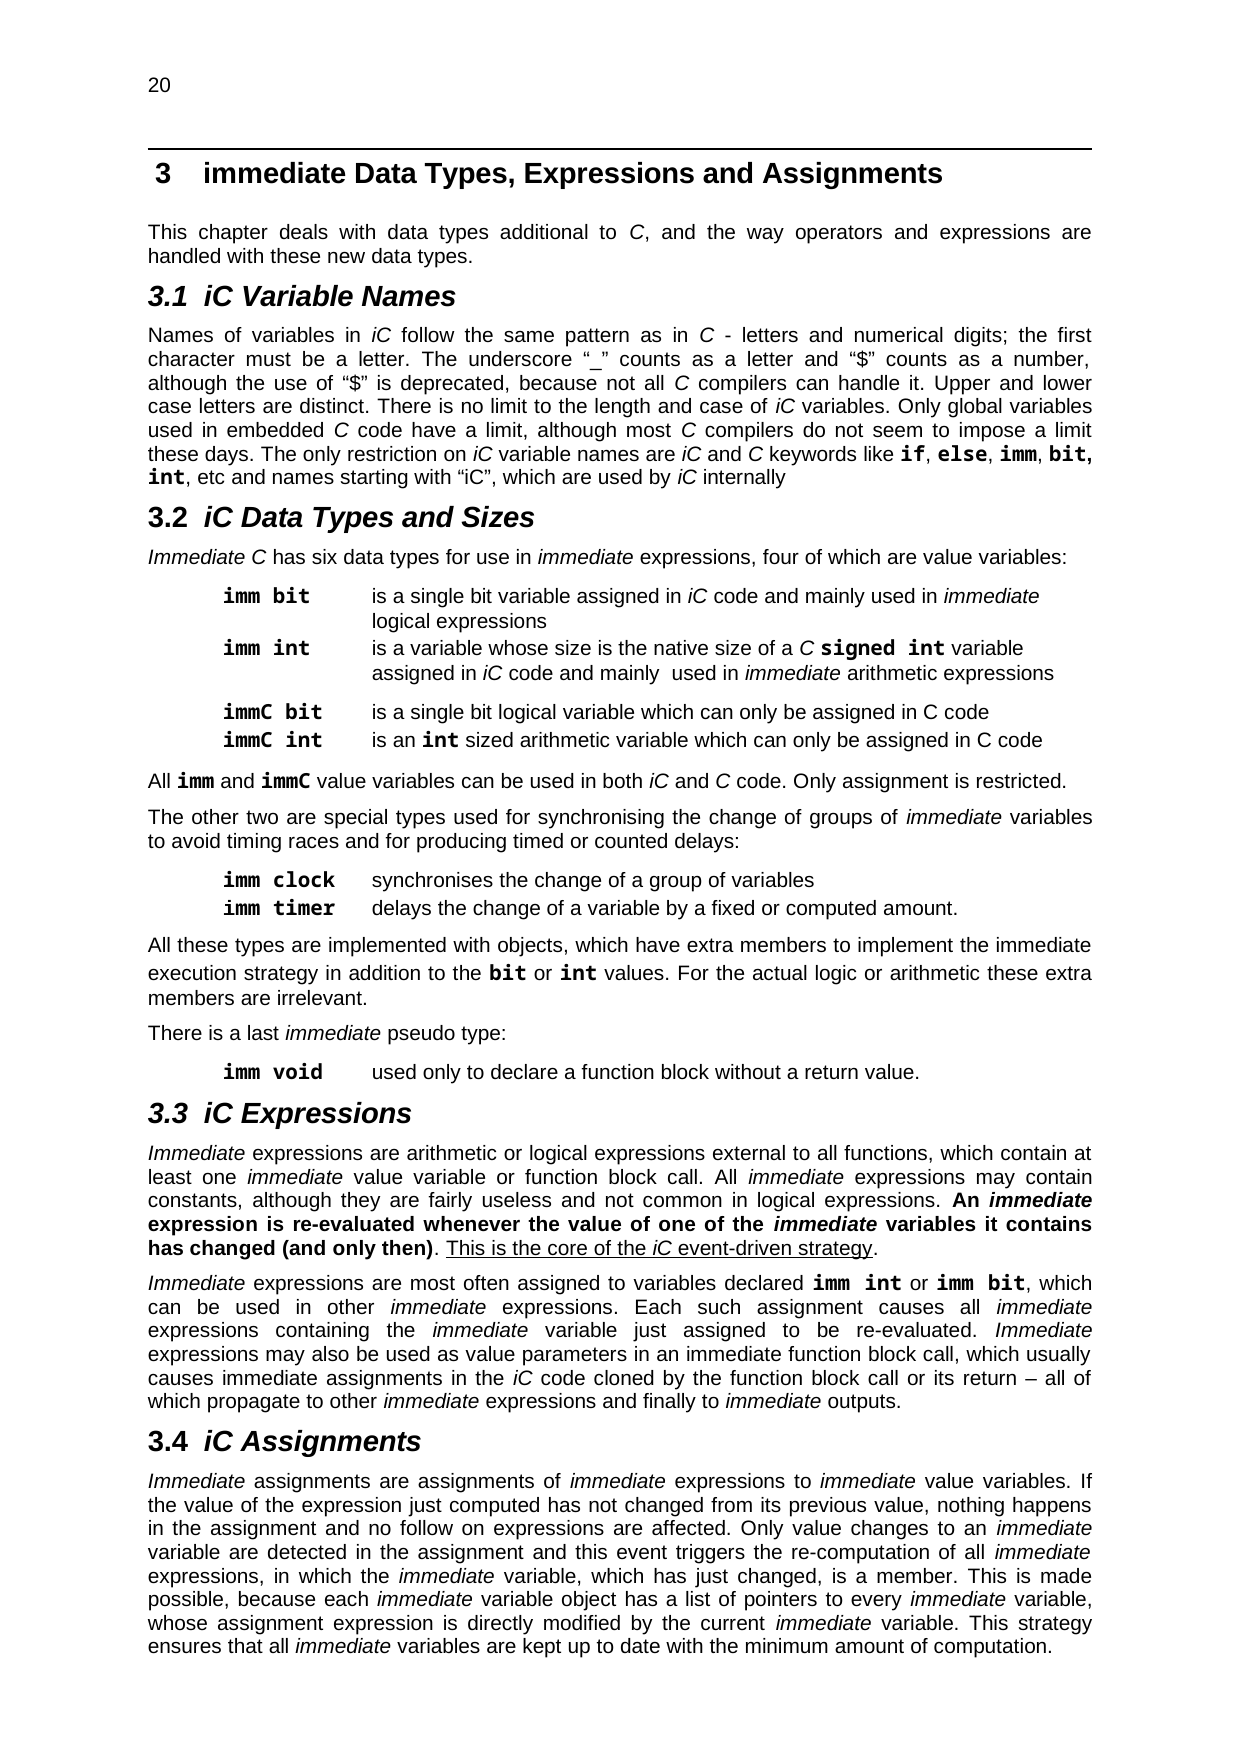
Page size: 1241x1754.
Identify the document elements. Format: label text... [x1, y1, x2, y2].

text Names of variables in iC follow the same pattern as in C - letters and numerical digits; the first character must be a letter. The underscore “_” counts as a letter and “$” counts as a number, although the use of “$” is deprecated, because not all C compilers can handle it. Upper and lower case letters are distinct. There is no limit to the length and case of iC variables. Only global variables used in embedded C code have a limit, although most C compilers do not seem to impose a limit these days. The only restriction on iC variable names are iC and C keywords like if, else, imm, bit, int, etc and names starting with “iC”, which are used by iC internally [148, 324, 1092, 489]
text imm clock synchronises the change of a group of variables imm timer delays the change of a variable by a fixed or computed amount. [223, 865, 1092, 922]
text Immediate expressions are arithmetic or logical expressions external to all functions, which contain at least one immediate value variable or function block call. All immediate expressions may contain constants, although they are fairly useless and not common in logical expressions. An immediate expression is re-evaluated whenever the value of one of the immediate variables it contains has changed (and only then). This is the core of the iC event-driven strategy. [148, 1142, 1092, 1260]
subtitle immediate Data Types, Expressions and Assignments [148, 150, 1092, 197]
text This chapter deals with data types additional to C, and the way operators and expressions are handled with these new data types. [148, 221, 1092, 268]
text Immediate expressions are most often assigned to variables declared imm int or imm bit, which can be used in other immediate expressions. Each such assignment causes all immediate expressions containing the immediate variable just assigned to be re-evaluated. Immediate expressions may also be used as value parameters in an immediate function block call, which usually causes immediate assignments in the iC code cloned by the function block call or its return – all of which propagate to other immediate expressions and finally to immediate outputs. [148, 1272, 1092, 1413]
subtitle iC Expressions [148, 1097, 1092, 1130]
text imm void used only to declare a function block without a return value. [223, 1057, 1092, 1086]
text All these types are implemented with objects, which have extra members to implement the immediate execution strategy in addition to the bit or int values. For the actual logic or arithmetic these extra members are irrelevant. [148, 934, 1092, 1009]
text immC bit is a single bit logical variable which can only be assigned in C code immC int is an int sized arithmetic variable which can only be assigned in C code [223, 697, 1092, 754]
text Immediate assignments are assignments of immediate expressions to immediate value variables. If the value of the expression just computed has not changed from its previous value, nothing happens in the assignment and no follow on expressions are affected. Only value changes to an immediate variable are detected in the assignment and this event triggers the re-computation of all immediate expressions, in which the immediate variable, which has just changed, is a member. This is made possible, because each immediate variable object has a list of pointers to every immediate variable, whose assignment expression is directly modified by the current immediate variable. This strategy ensures that all immediate variables are kept up to date with the minimum amount of computation. [148, 1469, 1092, 1659]
subtitle iC Data Types and Sizes [148, 501, 1092, 534]
subtitle iC Assignments [148, 1425, 1092, 1458]
text There is a last immediate pseudo type: [148, 1021, 1092, 1045]
text All imm and immC value variables can be used in both iC and C code. Only assignment is restricted. [148, 766, 1092, 794]
text imm bit is a single bit variable assigned in iC code and mainly used in immediate logical expressions imm int is a variable whose size is the native size of a C signed int variable assigned in iC code and mainly used in immediate arithmetic expressions [223, 581, 1092, 685]
text The other two are special types used for synchronising the change of groups of immediate variables to avoid timing races and for producing timed or counted delays: [148, 806, 1092, 853]
subtitle iC Variable Names [148, 279, 1092, 312]
text Immediate C has six data types for use in immediate expressions, four of which are value variables: [148, 545, 1092, 569]
